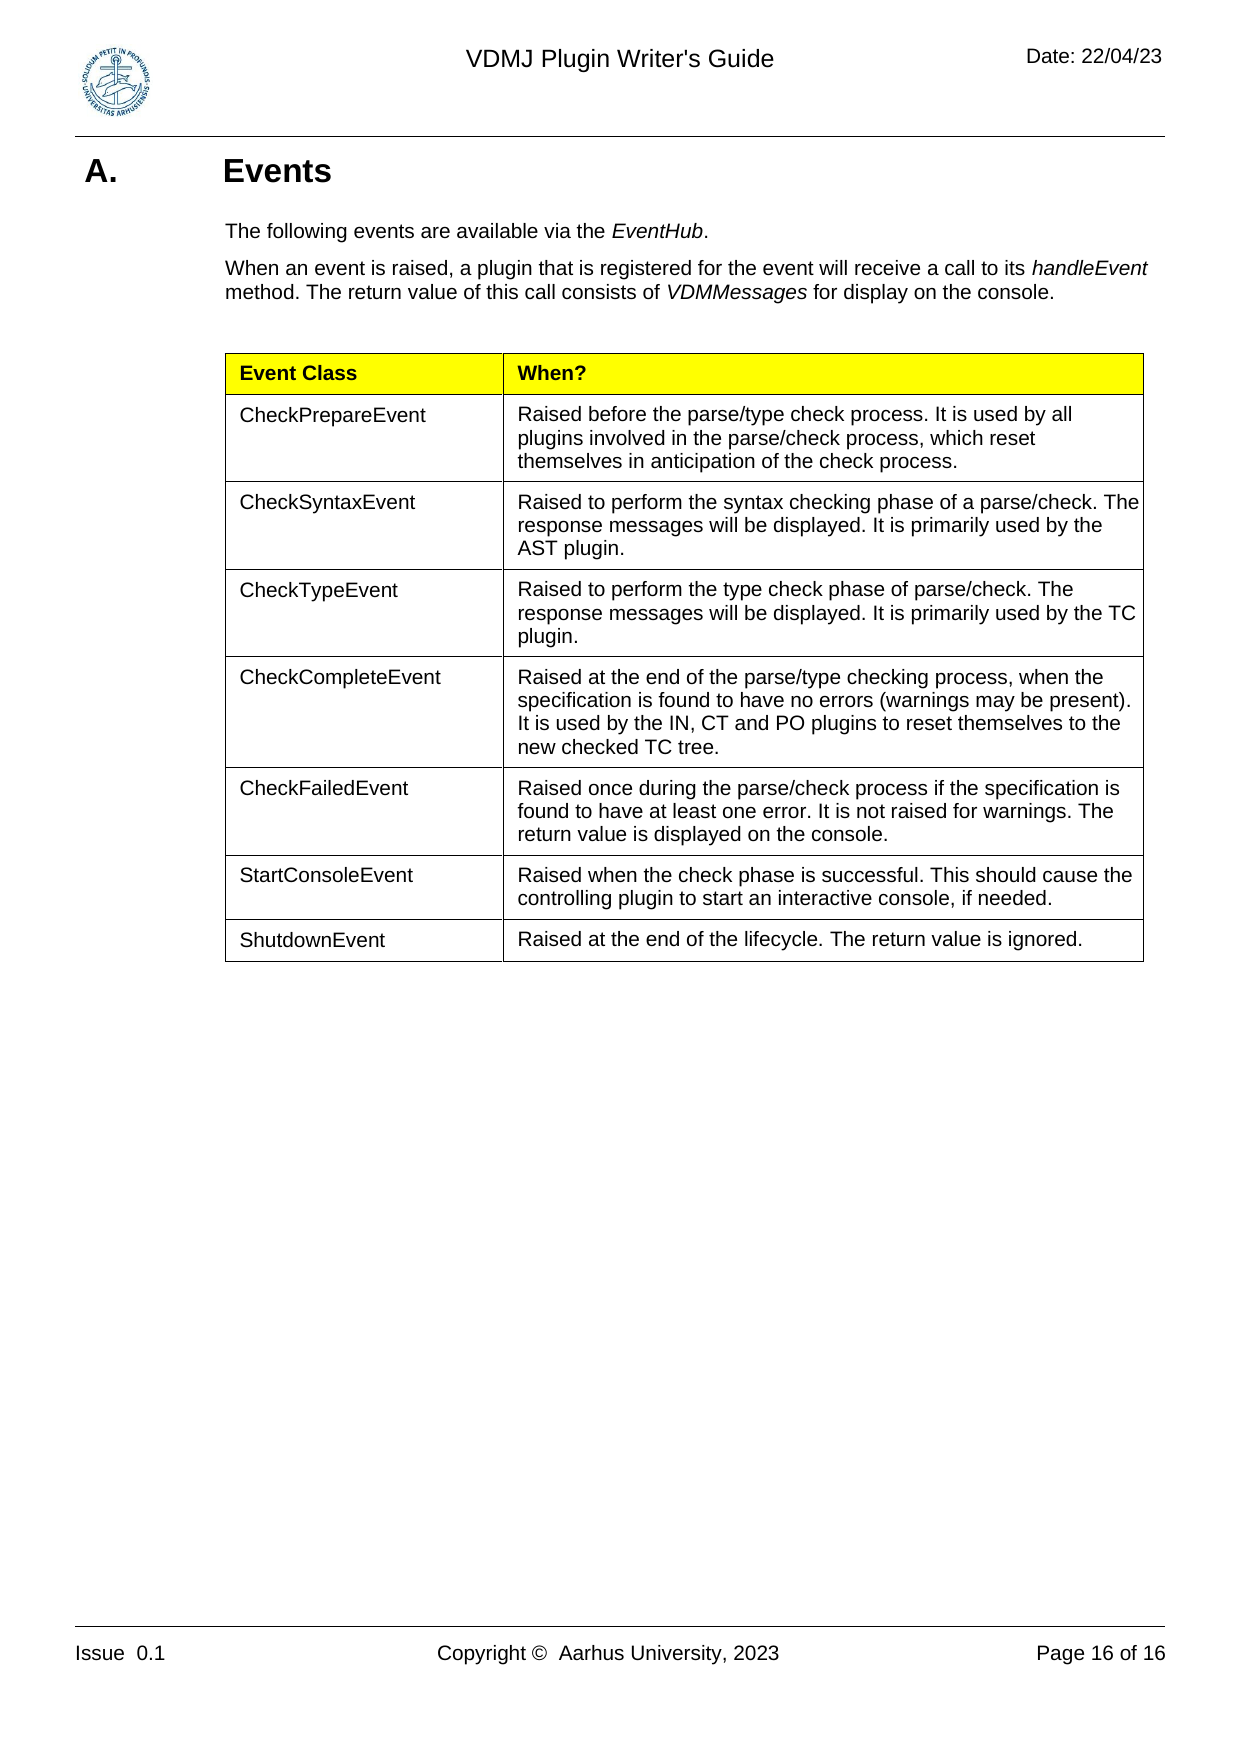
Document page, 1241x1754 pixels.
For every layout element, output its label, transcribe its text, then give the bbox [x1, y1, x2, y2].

table_cell Raised at the end of the lifecycle. The return value is ignored. [504, 920, 1143, 961]
table_header When? [504, 354, 1143, 394]
table_cell CheckCompleteEvent [226, 657, 502, 767]
table_cell CheckFailedEvent [226, 768, 502, 855]
table_cell CheckSyntaxEvent [226, 482, 502, 569]
table_cell Raised at the end of the parse/type checking process, when the specification is found to have no errors (warnings may be present). It is used by the IN, CT and PO plugins to reset themselves to the new checked TC tree. [504, 657, 1143, 767]
text When an event is raised, a plugin that is registered for the event will receive a call to its handleEvent method. The return value of this call consists of VDMMessages for display on the console. [225, 256, 1165, 304]
table_cell Raised once during the parse/check process if the specification is found to have at least one error. It is not raised for warnings. The return value is displayed on the console. [504, 768, 1143, 855]
table_cell Raised when the check phase is successful. This should cause the controlling plugin to start an interactive console, if needed. [504, 856, 1143, 919]
table_header Event Class [226, 354, 502, 394]
text The following events are available via the EventHub. [225, 220, 1165, 244]
table_cell Raised to perform the syntax checking phase of a parse/check. The response messages will be displayed. It is primarily used by the AST plugin. [504, 482, 1143, 569]
table_cell StartConsoleEvent [226, 856, 502, 919]
table_cell CheckPrepareEvent [226, 395, 502, 481]
subtitle Events [75, 152, 1165, 190]
table_cell CheckTypeEvent [226, 570, 502, 656]
picture [78, 44, 153, 120]
table_cell Raised before the parse/type check process. It is used by all plugins involved in the parse/check process, which reset themselves in anticipation of the check process. [504, 395, 1143, 481]
table_cell ShutdownEvent [226, 920, 502, 961]
table_cell Raised to perform the type check phase of parse/check. The response messages will be displayed. It is primarily used by the TC plugin. [504, 570, 1143, 656]
